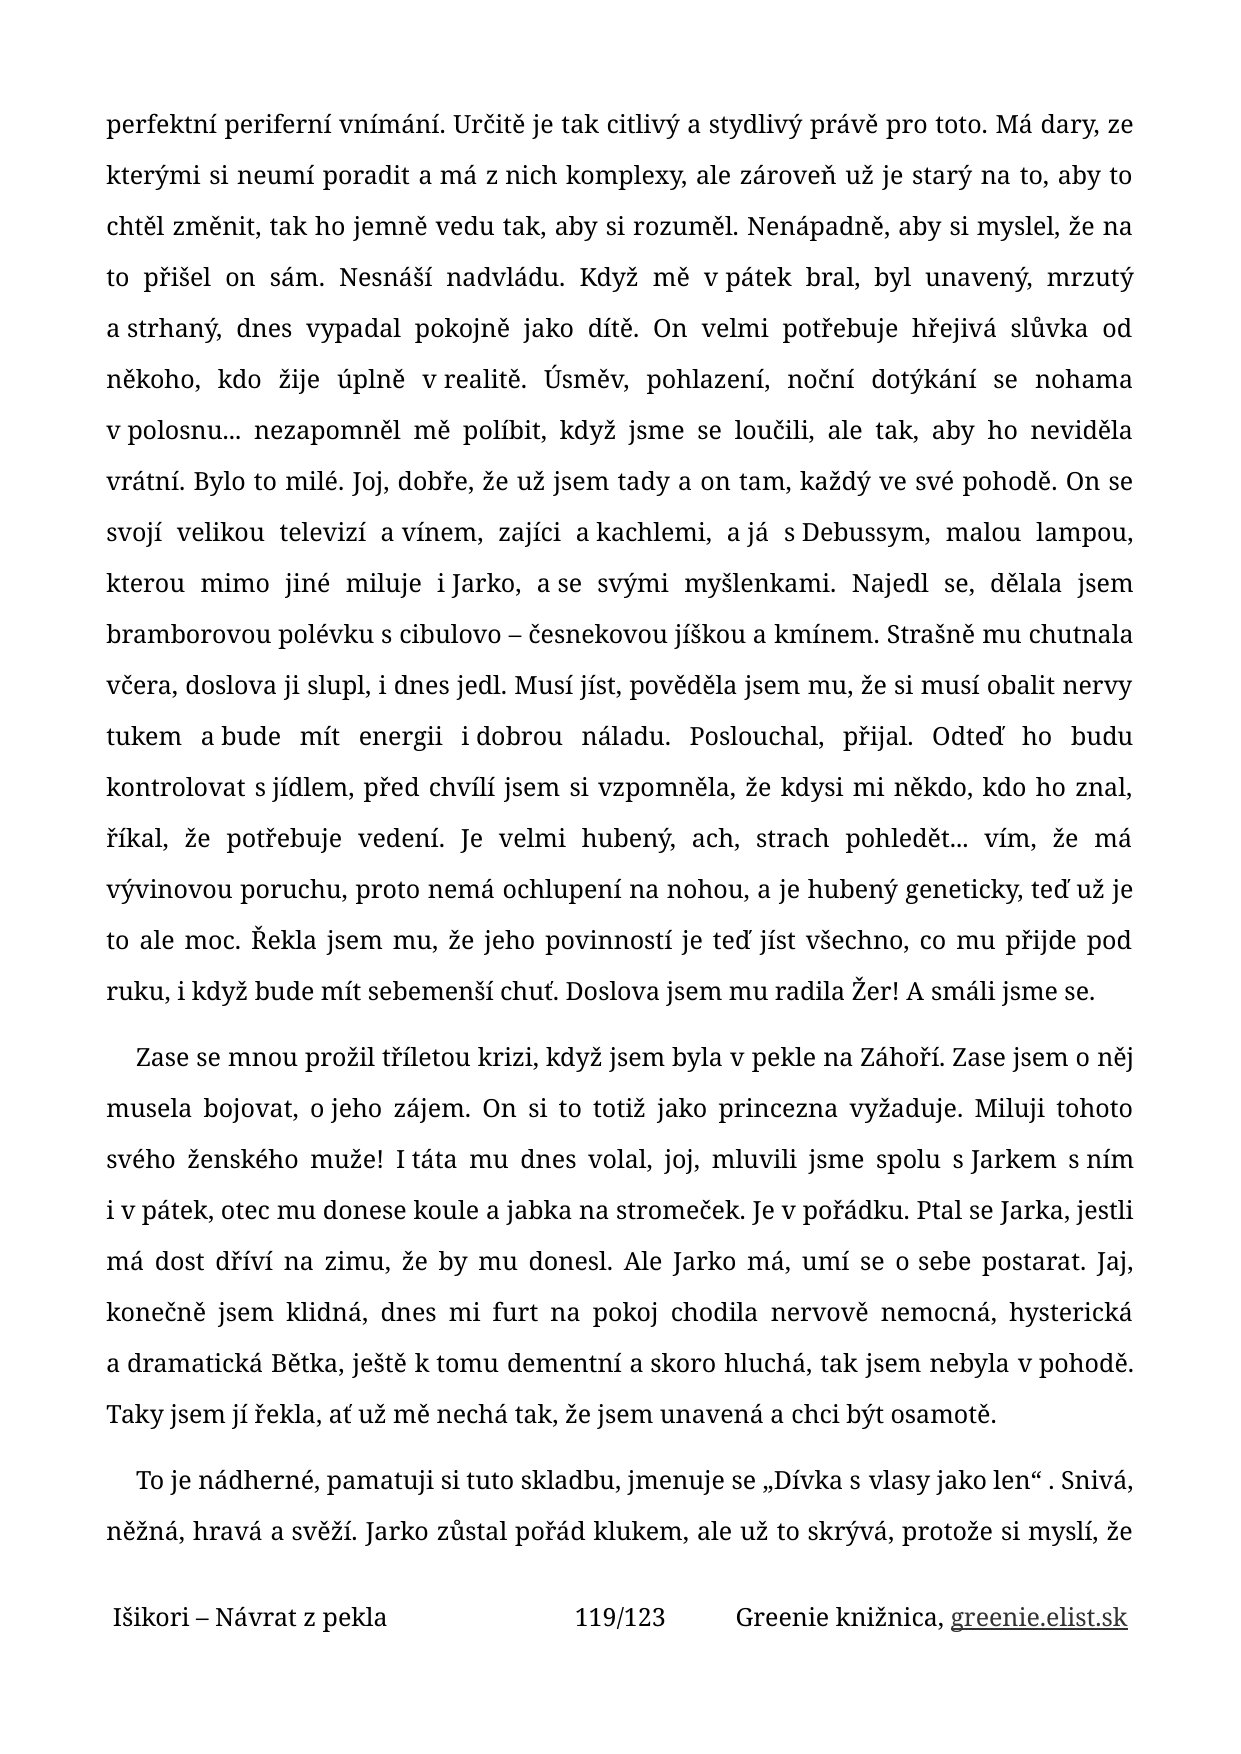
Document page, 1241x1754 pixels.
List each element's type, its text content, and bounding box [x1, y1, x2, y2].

text Zase se mnou prožil tříletou krizi, když jsem byla v pekle na Záhoří. Zase jsem o něj musela bojovat, o jeho zájem. On si to totiž jako princezna vyžaduje. Miluji tohoto svého ženského muže! I táta mu dnes volal, joj, mluvili jsme spolu s Jarkem s ním i v pátek, otec mu donese koule a jabka na stromeček. Je v pořádku. Ptal se Jarka, jestli má dost dříví na zimu, že by mu donesl. Ale Jarko má, umí se o sebe postarat. Jaj, konečně jsem klidná, dnes mi furt na pokoj chodila nervově nemocná, hysterická a dramatická Bětka, ještě k tomu dementní a skoro hluchá, tak jsem nebyla v pohodě. Taky jsem jí řekla, ať už mě nechá tak, že jsem unavená a chci být osamotě. [106, 1039, 1134, 1431]
text To je nádherné, pamatuji si tuto skladbu, jmenuje se „Dívka s vlasy jako len“ . Snivá, něžná, hravá a svěží. Jarko zůstal pořád klukem, ale už to skrývá, protože si myslí, že [106, 1462, 1134, 1548]
text perfektní periferní vnímání. Určitě je tak citlivý a stydlivý právě pro toto. Má dary, ze kterými si neumí poradit a má z nich komplexy, ale zároveň už je starý na to, aby to chtěl změnit, tak ho jemně vedu tak, aby si rozuměl. Nenápadně, aby si myslel, že na to přišel on sám. Nesnáší nadvládu. Když mě v pátek bral, byl unavený, mrzutý a strhaný, dnes vypadal pokojně jako dítě. On velmi potřebuje hřejivá slůvka od někoho, kdo žije úplně v realitě. Úsměv, pohlazení, noční dotýkání se nohama v polosnu... nezapomněl mě políbit, když jsme se loučili, ale tak, aby ho neviděla vrátní. Bylo to milé. Joj, dobře, že už jsem tady a on tam, každý ve své pohodě. On se svojí velikou televizí a vínem, zajíci a kachlemi, a já s Debussym, malou lampou, kterou mimo jiné miluje i Jarko, a se svými myšlenkami. Najedl se, dělala jsem bramborovou polévku s cibulovo – česnekovou jíškou a kmínem. Strašně mu chutnala včera, doslova ji slupl, i dnes jedl. Musí jíst, pověděla jsem mu, že si musí obalit nervy tukem a bude mít energii i dobrou náladu. Poslouchal, přijal. Odteď ho budu kontrolovat s jídlem, před chvílí jsem si vzpomněla, že kdysi mi někdo, kdo ho znal, říkal, že potřebuje vedení. Je velmi hubený, ach, strach pohledět... vím, že má vývinovou poruchu, proto nemá ochlupení na nohou, a je hubený geneticky, teď už je to ale moc. Řekla jsem mu, že jeho povinností je teď jíst všechno, co mu přijde pod ruku, i když bude mít sebemenší chuť. Doslova jsem mu radila Žer! A smáli jsme se. [106, 106, 1134, 1008]
